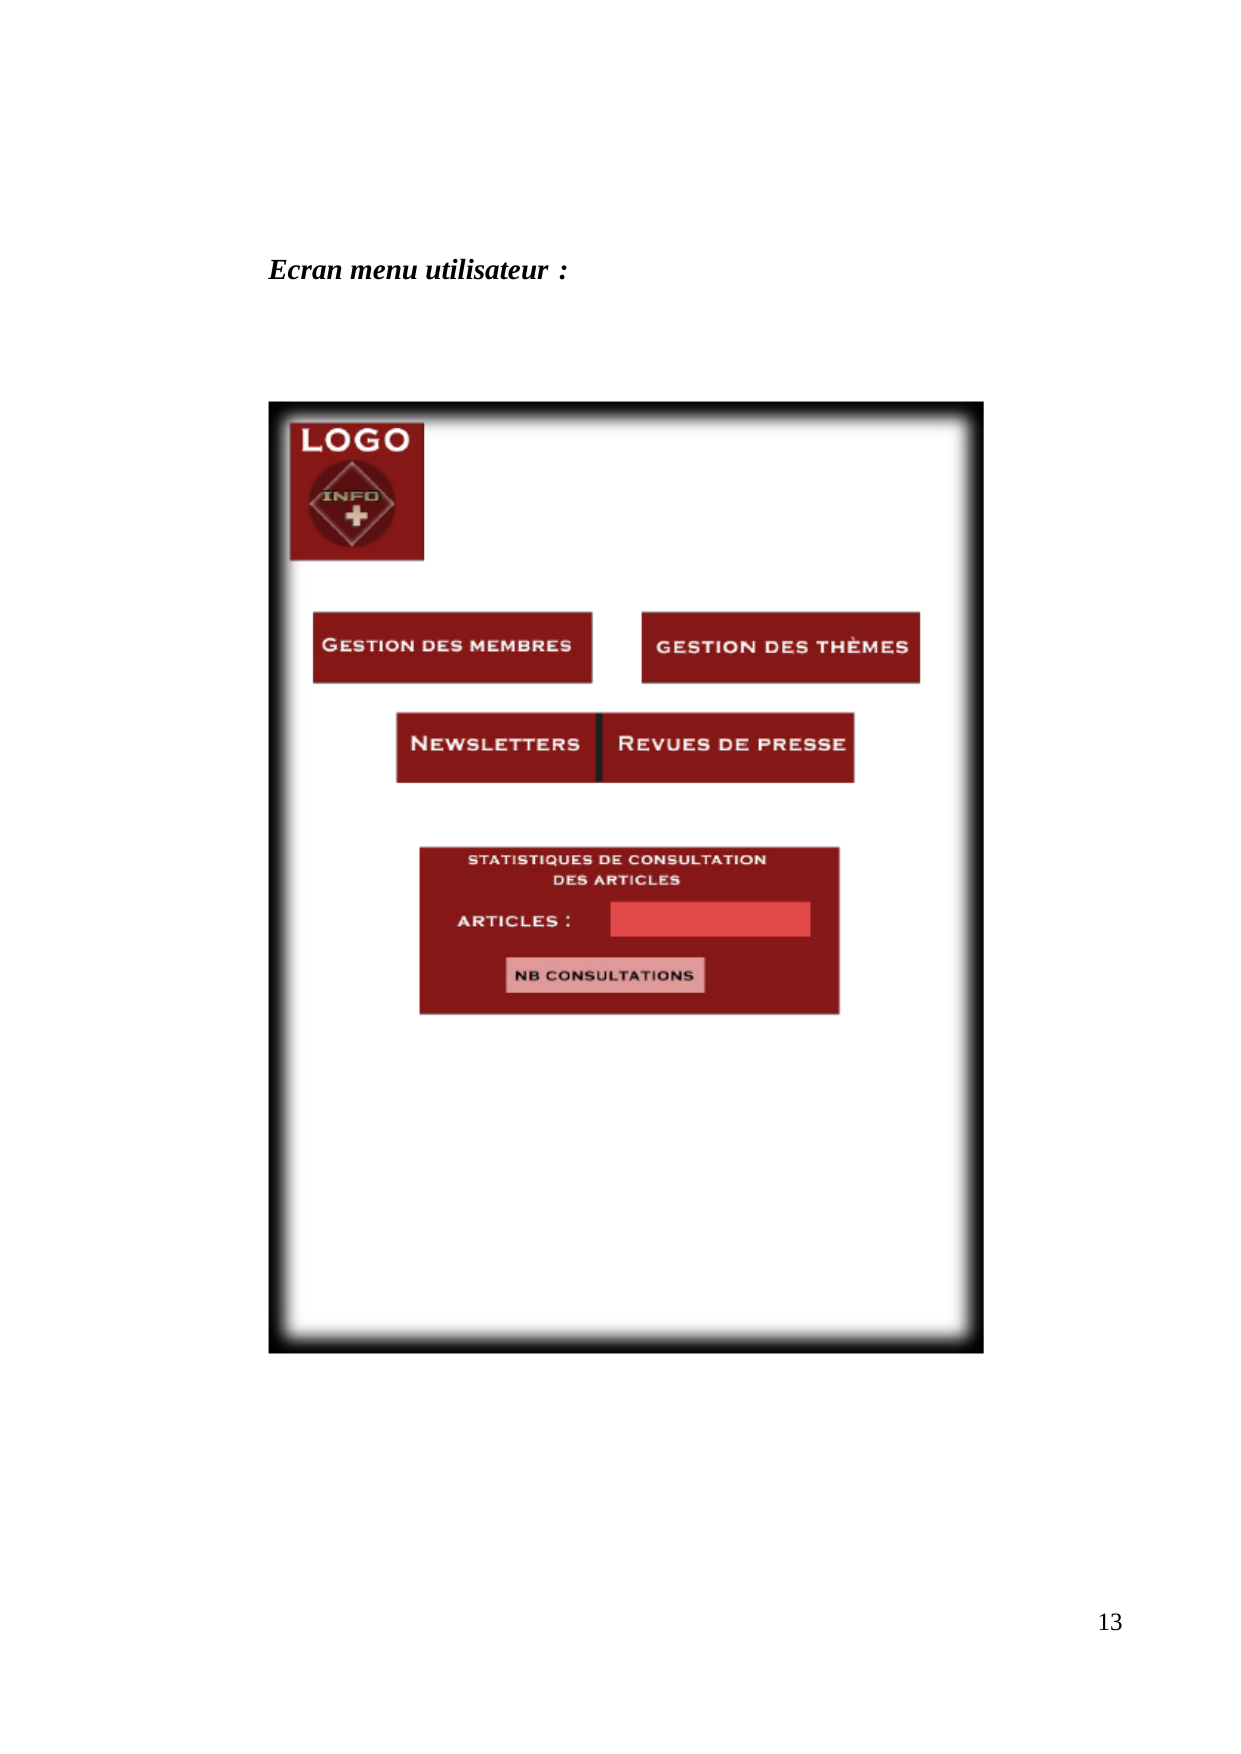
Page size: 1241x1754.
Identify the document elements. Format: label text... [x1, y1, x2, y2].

text Ecran menu utilisateur : [118, 252, 1122, 286]
